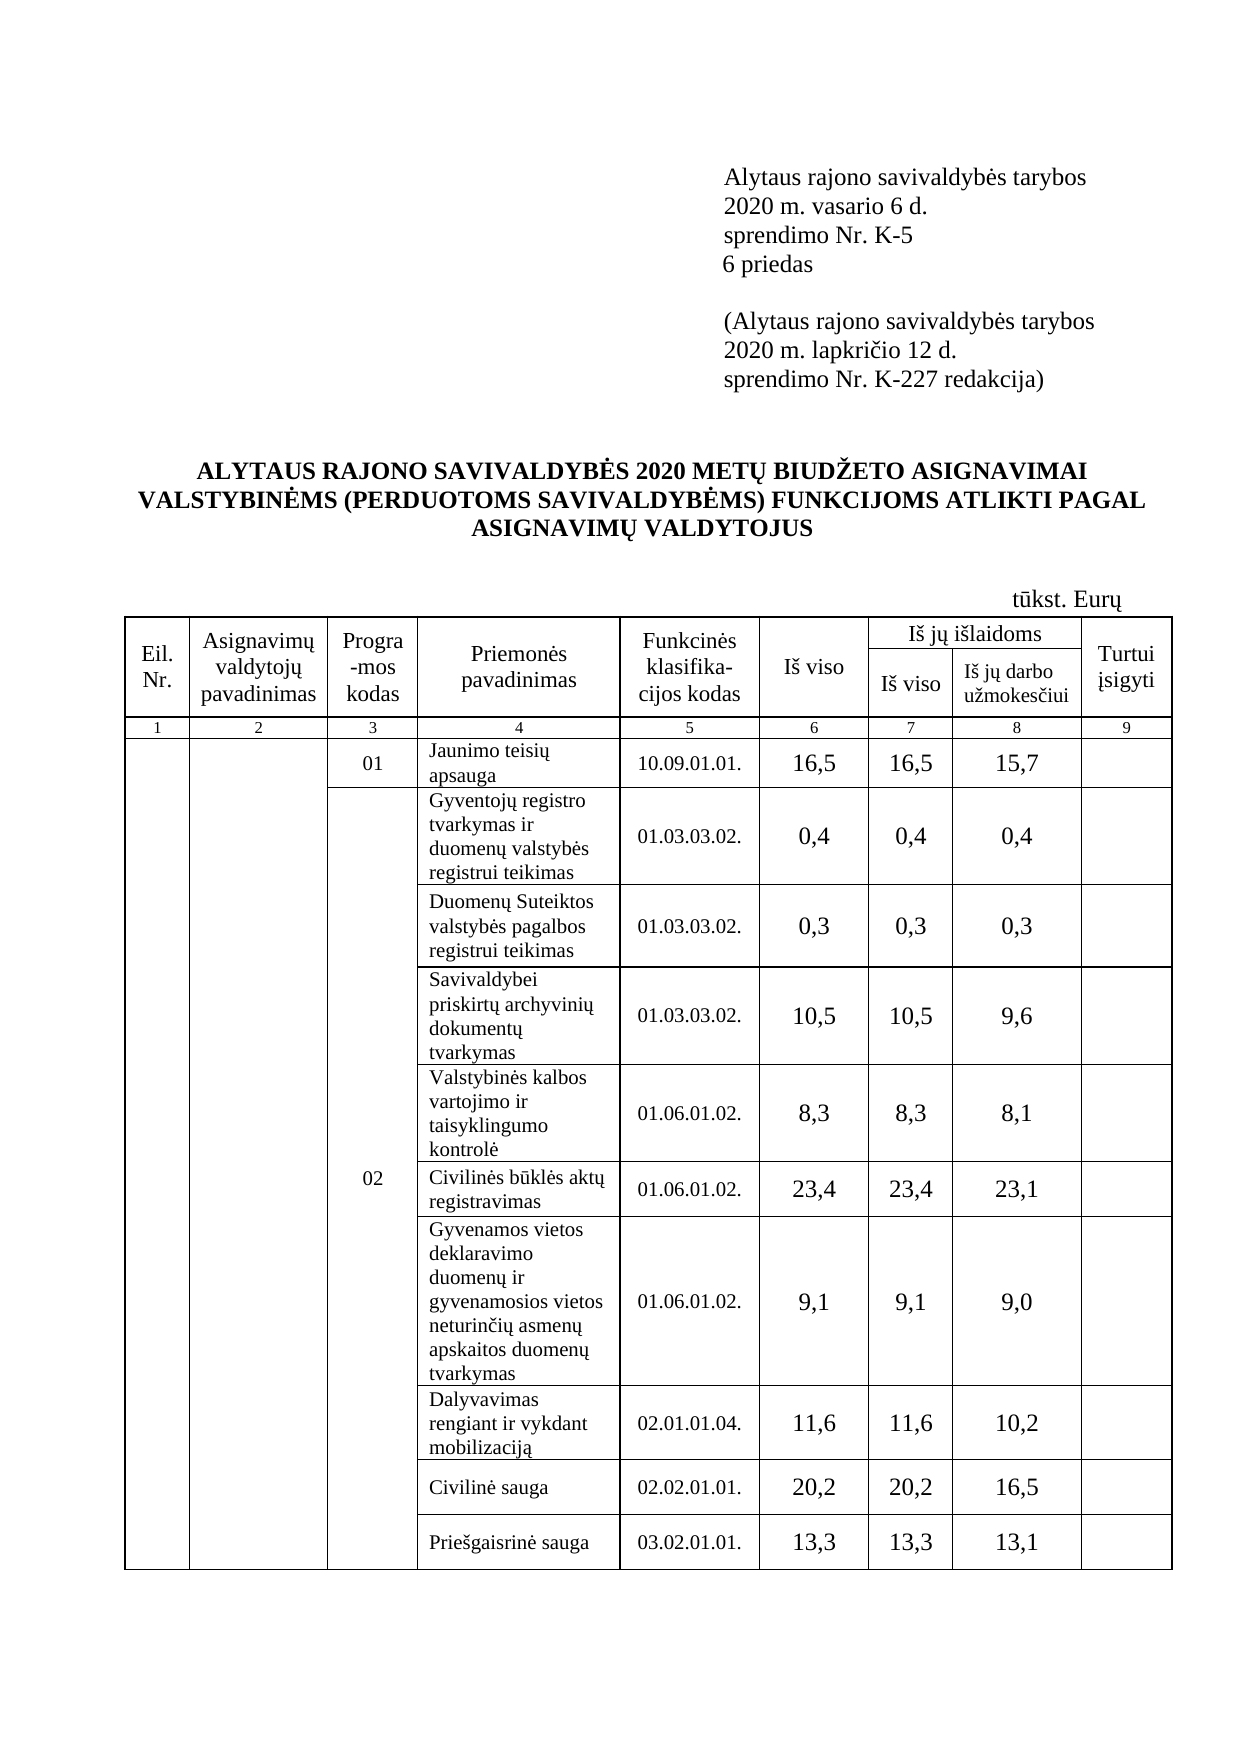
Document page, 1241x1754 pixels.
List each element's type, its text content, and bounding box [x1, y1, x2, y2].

table_cell 0,4 [953, 788, 1081, 884]
table_cell [103, 581, 189, 616]
table_cell 10,5 [869, 968, 952, 1064]
table_cell [1173, 966, 1181, 1064]
table_cell 3 [328, 718, 417, 737]
table_cell [1173, 716, 1181, 737]
table_cell [853, 548, 953, 581]
table_cell 02.01.01.04. [621, 1386, 759, 1459]
table_cell 8,1 [953, 1065, 1081, 1161]
table_cell 11,6 [760, 1386, 868, 1459]
table_cell [1173, 1459, 1181, 1514]
table_cell 01.03.03.02. [621, 788, 759, 884]
table_cell [1173, 1514, 1181, 1569]
table_cell 8,3 [869, 1065, 952, 1161]
table_cell [126, 739, 189, 1569]
table_cell [1173, 616, 1181, 648]
table_cell [1082, 739, 1171, 787]
table_cell [1082, 1386, 1171, 1459]
text Alytaus rajono savivaldybės tarybos [103, 162, 1181, 191]
table_cell 01.06.01.02. [621, 1065, 759, 1161]
table_cell [189, 581, 306, 616]
table_cell [1173, 1064, 1181, 1161]
table_cell 11,6 [869, 1386, 952, 1459]
table_cell [103, 966, 124, 1064]
table_cell Turtui įsigyti [1082, 618, 1171, 716]
table_cell 8 [953, 718, 1081, 737]
table_cell 9,6 [953, 968, 1081, 1064]
table_cell [103, 738, 124, 787]
table_cell 9,1 [869, 1217, 952, 1385]
table_cell [396, 581, 614, 616]
table_cell 5 [621, 718, 759, 737]
table_cell [103, 787, 124, 884]
table_cell [1082, 1460, 1171, 1514]
text sprendimo Nr. K-5 [103, 220, 1181, 249]
table_cell [853, 581, 953, 616]
table_cell [737, 548, 852, 581]
table_cell 20,2 [869, 1460, 952, 1514]
table_cell 16,5 [869, 739, 952, 787]
table_cell Iš viso [760, 618, 868, 716]
table_cell 4 [418, 718, 619, 737]
table_cell 02 [328, 788, 417, 1569]
table_cell Civilinės būklės aktų registravimas [418, 1162, 619, 1216]
table_cell [396, 548, 614, 581]
table_cell 16,5 [760, 739, 868, 787]
table_cell Civilinė sauga [418, 1460, 619, 1514]
table_cell 0,3 [760, 885, 868, 966]
table_cell Iš jų darbo užmokesčiui [953, 649, 1081, 716]
table_cell [103, 716, 124, 737]
table_cell 13,3 [869, 1515, 952, 1569]
table_cell [1082, 885, 1171, 966]
table_cell [103, 616, 124, 648]
table_cell [1173, 1385, 1181, 1459]
table_cell 13,1 [953, 1515, 1081, 1569]
table_cell [306, 581, 396, 616]
table_cell Gyvenamos vietos deklaravimo duomenų ir gyvenamosios vietos neturinčių asmenų apskaitos duomenų tvarkymas [418, 1217, 619, 1385]
table_cell 9 [1082, 718, 1171, 737]
table_cell [614, 581, 737, 616]
table_cell 20,2 [760, 1460, 868, 1514]
table_cell [1173, 738, 1181, 787]
table_header ALYTAUS RAJONO SAVIVALDYBĖS 2020 METŲ BIUDŽETO ASIGNAVIMAI VALSTYBINĖMS (PERDUOTOMS SAVIVALDYBĖMS) FUNKCIJOMS ATLIKTI PAGAL ASIGNAVIMŲ VALDYTOJUS [103, 450, 1181, 548]
table_cell 01.06.01.02. [621, 1162, 759, 1216]
table_cell [1082, 968, 1171, 1064]
table_cell [103, 548, 189, 581]
text sprendimo Nr. K-227 redakcija) [103, 364, 1181, 392]
table_cell [1082, 1217, 1171, 1385]
table_cell Savivaldybei priskirtų archyvinių dokumentų tvarkymas [418, 968, 619, 1064]
table_cell 01 [328, 739, 417, 787]
table_cell [1082, 788, 1171, 884]
table_cell 01.03.03.02. [621, 968, 759, 1064]
table_cell [103, 1216, 124, 1385]
table_cell 0,3 [869, 885, 952, 966]
table_cell Jaunimo teisių apsauga [418, 739, 619, 787]
table_cell Duomenų Suteiktos valstybės pagalbos registrui teikimas [418, 885, 619, 966]
table_cell 13,3 [760, 1515, 868, 1569]
table_cell 0,4 [869, 788, 952, 884]
table_cell [103, 1459, 124, 1514]
table_cell 8,3 [760, 1065, 868, 1161]
table_cell 7 [869, 718, 952, 737]
table_cell [1173, 648, 1181, 716]
table_cell 23,1 [953, 1162, 1081, 1216]
table_cell [1173, 787, 1181, 884]
table_cell [306, 548, 396, 581]
table_cell [103, 648, 124, 716]
table_cell Priešgaisrinė sauga [418, 1515, 619, 1569]
table_cell [103, 1514, 124, 1569]
table_cell 2 [190, 718, 327, 737]
table_cell [737, 581, 852, 616]
table_cell 01.06.01.02. [621, 1217, 759, 1385]
table_cell 6 [760, 718, 868, 737]
table_cell Dalyvavimas rengiant ir vykdant mobilizaciją [418, 1386, 619, 1459]
table_cell 1 [126, 718, 189, 737]
table_cell 23,4 [760, 1162, 868, 1216]
table_cell [1173, 1161, 1181, 1216]
table_cell 9,0 [953, 1217, 1081, 1385]
table_cell 0,4 [760, 788, 868, 884]
text 6 priedas [722, 249, 1181, 277]
table_cell [1082, 1162, 1171, 1216]
table_cell Gyventojų registro tvarkymas ir duomenų valstybės registrui teikimas [418, 788, 619, 884]
table_cell 16,5 [953, 1460, 1081, 1514]
text 2020 m. vasario 6 d. [103, 191, 1181, 220]
table_cell [1173, 1216, 1181, 1385]
table_cell 23,4 [869, 1162, 952, 1216]
table_cell Iš jų išlaidoms [869, 618, 1081, 648]
table_cell 03.02.01.01. [621, 1515, 759, 1569]
table_cell Progra-mos kodas [328, 618, 417, 716]
text 2020 m. lapkričio 12 d. [103, 335, 1181, 364]
table_cell [103, 884, 124, 966]
table_cell 02.02.01.01. [621, 1460, 759, 1514]
table_cell 01.03.03.02. [621, 885, 759, 966]
table_cell [614, 548, 737, 581]
table_cell [103, 1385, 124, 1459]
table_cell Priemonės pavadinimas [418, 618, 619, 716]
table_cell Eil. Nr. [126, 618, 189, 716]
table_cell 10,5 [760, 968, 868, 1064]
table_cell [953, 548, 1081, 581]
text (Alytaus rajono savivaldybės tarybos [103, 306, 1181, 335]
table_cell Funkcinės klasifika-cijos kodas [621, 618, 759, 716]
table_cell [103, 1064, 124, 1161]
table_cell [189, 548, 306, 581]
table_cell 10.09.01.01. [621, 739, 759, 787]
table_cell Asignavimų valdytojų pavadinimas [190, 618, 327, 716]
table_cell 15,7 [953, 739, 1081, 787]
table_cell 0,3 [953, 885, 1081, 966]
table_cell 10,2 [953, 1386, 1081, 1459]
table_cell [1081, 548, 1181, 581]
table_cell [1082, 1065, 1171, 1161]
table_cell Iš viso [869, 649, 952, 716]
table_cell [1082, 1515, 1171, 1569]
table_cell [1173, 884, 1181, 966]
table_cell [103, 1161, 124, 1216]
table_cell 9,1 [760, 1217, 868, 1385]
table_cell Valstybinės kalbos vartojimo ir taisyklingumo kontrolė [418, 1065, 619, 1161]
table_cell [190, 739, 327, 1569]
table_cell tūkst. Eurų [953, 581, 1181, 616]
